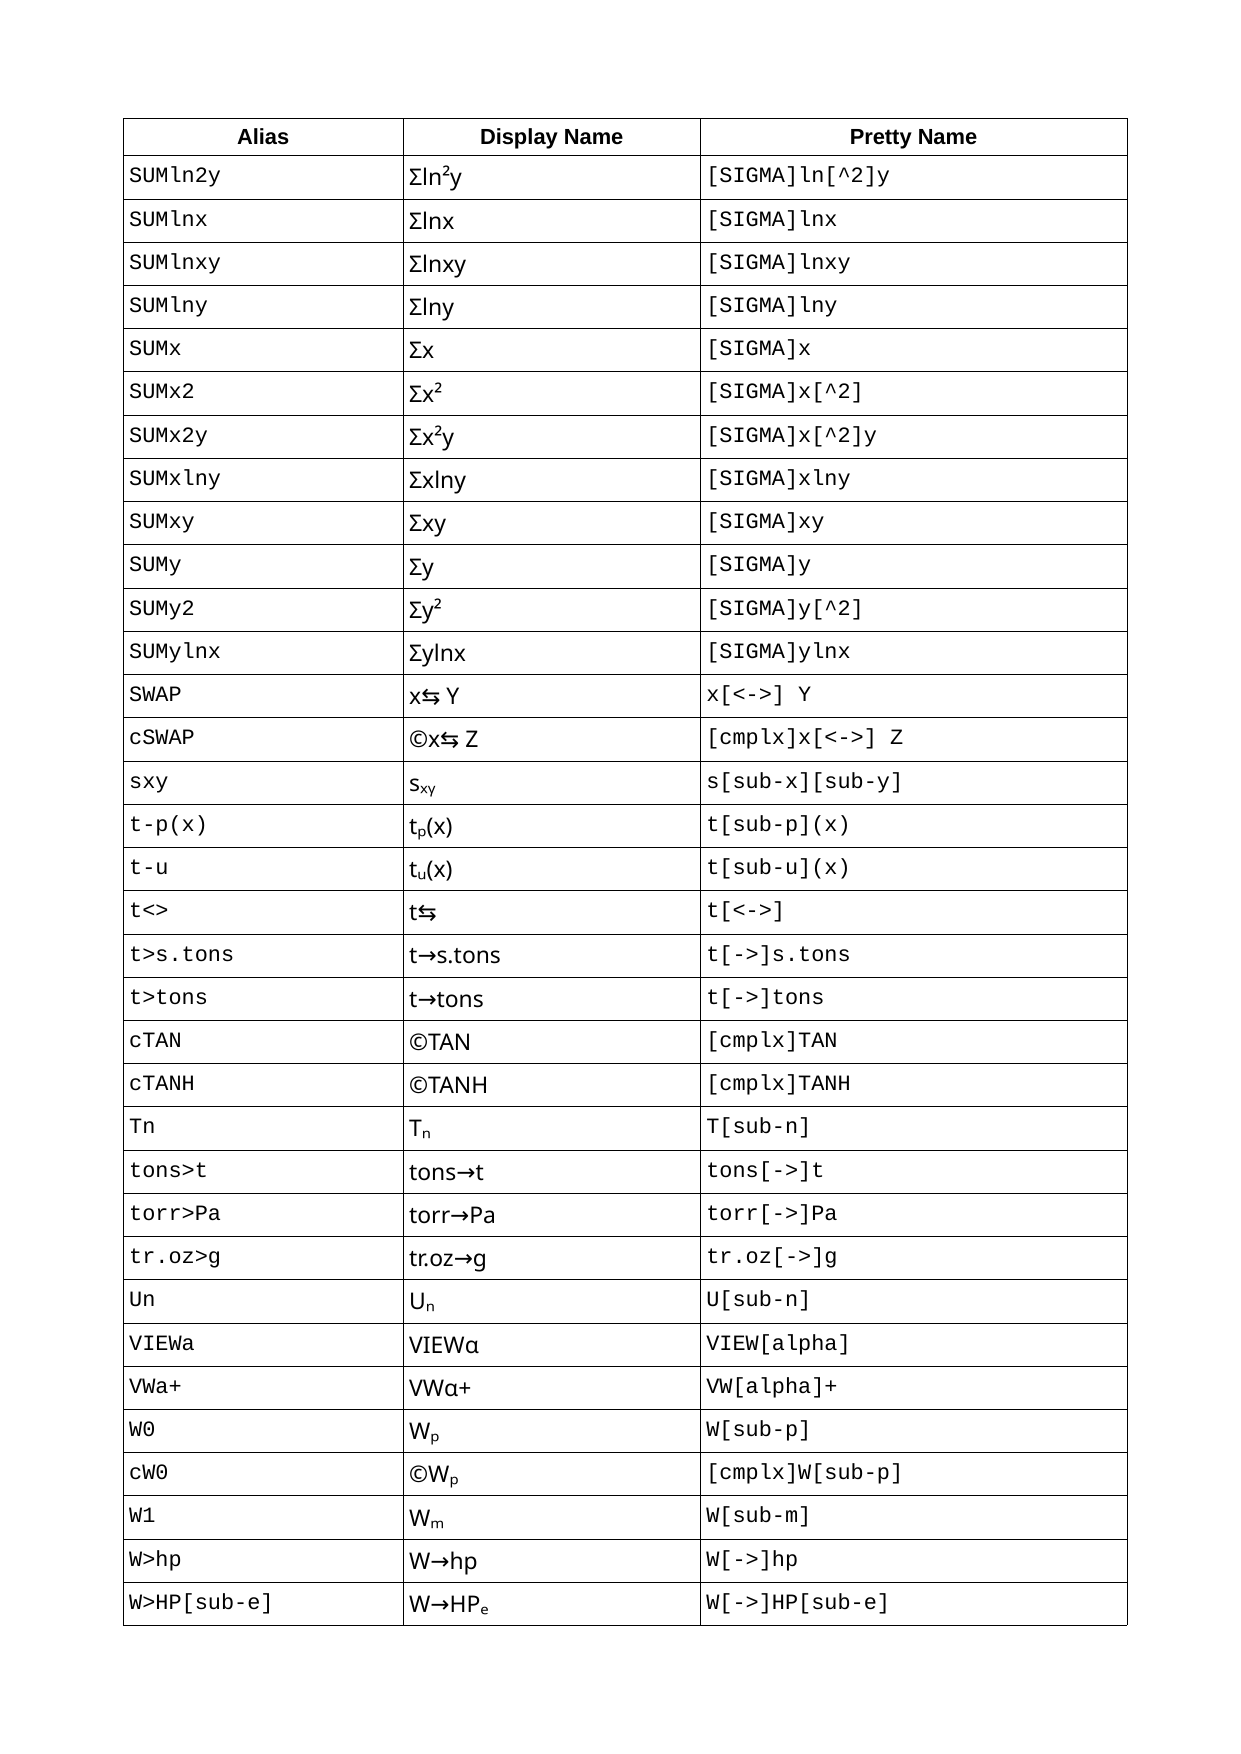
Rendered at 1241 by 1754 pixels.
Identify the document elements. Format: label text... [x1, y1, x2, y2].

table_cell SUMlnx [124, 200, 403, 242]
table_cell U[sub-n] [701, 1280, 1127, 1322]
table_cell ©TAN [404, 1021, 700, 1063]
table_cell [SIGMA]x[^2]y [701, 416, 1127, 458]
table_cell t[sub-p](x) [701, 805, 1127, 847]
table_cell cSWAP [124, 718, 403, 761]
table_cell Σxy [404, 502, 700, 544]
table_cell tᵤ(x) [404, 848, 700, 890]
table_cell W[->]HP[sub-e] [701, 1583, 1127, 1625]
table_cell Σylnx [404, 632, 700, 674]
table_cell t→tons [404, 978, 700, 1020]
table_cell Wₘ [404, 1496, 700, 1539]
table_cell SUMylnx [124, 632, 403, 674]
table_cell Uₙ [404, 1280, 700, 1322]
table_cell SWAP [124, 675, 403, 717]
table_cell [SIGMA]lny [701, 286, 1127, 328]
table_cell Tn [124, 1107, 403, 1149]
table_cell W[sub-m] [701, 1496, 1127, 1539]
table_cell SUMlnxy [124, 243, 403, 285]
table_cell tₚ(x) [404, 805, 700, 847]
table_cell Σln²y [404, 156, 700, 198]
table_cell W[sub-p] [701, 1410, 1127, 1452]
table_cell [SIGMA]lnxy [701, 243, 1127, 285]
table_cell t-p(x) [124, 805, 403, 847]
table_cell sₓᵧ [404, 762, 700, 804]
table_cell [SIGMA]ylnx [701, 632, 1127, 674]
table_cell Tₙ [404, 1107, 700, 1149]
table_cell t[->]tons [701, 978, 1127, 1020]
table_cell [SIGMA]lnx [701, 200, 1127, 242]
table_cell cTANH [124, 1064, 403, 1106]
table_cell t⇆ [404, 891, 700, 933]
table_cell Σx² [404, 372, 700, 415]
table_cell Σxlny [404, 459, 700, 501]
table_cell SUMlny [124, 286, 403, 328]
table_cell torr[->]Pa [701, 1194, 1127, 1236]
table_cell x⇆ Y [404, 675, 700, 717]
table_cell t[<->] [701, 891, 1127, 933]
table_cell VWα+ [404, 1367, 700, 1409]
table_header Alias [124, 119, 403, 155]
table_cell Wₚ [404, 1410, 700, 1452]
table_cell W>HP[sub-e] [124, 1583, 403, 1625]
table_cell VIEW[alpha] [701, 1324, 1127, 1366]
table_cell ©Wₚ [404, 1453, 700, 1495]
table_header Display Name [404, 119, 700, 155]
table_cell Σlnx [404, 200, 700, 242]
table_cell [cmplx]W[sub-p] [701, 1453, 1127, 1495]
table_cell x[<->] Y [701, 675, 1127, 717]
table_header Pretty Name [701, 119, 1127, 155]
table_cell [SIGMA]y [701, 545, 1127, 588]
table_cell [SIGMA]x [701, 329, 1127, 371]
table_cell [SIGMA]xy [701, 502, 1127, 544]
table_cell ©TANH [404, 1064, 700, 1106]
table_cell s[sub-x][sub-y] [701, 762, 1127, 804]
table_cell tr.oz[->]g [701, 1237, 1127, 1279]
table_cell T[sub-n] [701, 1107, 1127, 1149]
table_cell VWa+ [124, 1367, 403, 1409]
table_cell torr→Pa [404, 1194, 700, 1236]
table_cell Σx [404, 329, 700, 371]
table_cell SUMx [124, 329, 403, 371]
table_cell Σlnxy [404, 243, 700, 285]
table_cell Σy [404, 545, 700, 588]
table_cell SUMx2y [124, 416, 403, 458]
table_cell [cmplx]x[<->] Z [701, 718, 1127, 761]
table_cell t>tons [124, 978, 403, 1020]
table_cell SUMy [124, 545, 403, 588]
table_cell t→s.tons [404, 935, 700, 977]
table_cell tons[->]t [701, 1151, 1127, 1193]
table_cell W>hp [124, 1540, 403, 1582]
table_cell W[->]hp [701, 1540, 1127, 1582]
table_cell [cmplx]TAN [701, 1021, 1127, 1063]
table_cell [SIGMA]xlny [701, 459, 1127, 501]
table_cell SUMln2y [124, 156, 403, 198]
table_cell VIEWa [124, 1324, 403, 1366]
table_cell tons>t [124, 1151, 403, 1193]
table_cell t<> [124, 891, 403, 933]
table_cell SUMxlny [124, 459, 403, 501]
table_cell Σy² [404, 589, 700, 631]
table_cell Un [124, 1280, 403, 1322]
table_cell torr>Pa [124, 1194, 403, 1236]
table_cell [SIGMA]y[^2] [701, 589, 1127, 631]
table_cell sxy [124, 762, 403, 804]
table_cell tr.oz→g [404, 1237, 700, 1279]
table_cell Σx²y [404, 416, 700, 458]
table_cell cW0 [124, 1453, 403, 1495]
table_cell cTAN [124, 1021, 403, 1063]
table_cell W→hp [404, 1540, 700, 1582]
table_cell ©x⇆ Z [404, 718, 700, 761]
table_cell W1 [124, 1496, 403, 1539]
table_cell W→HPₑ [404, 1583, 700, 1625]
table_cell VW[alpha]+ [701, 1367, 1127, 1409]
table_cell SUMx2 [124, 372, 403, 415]
table_cell [SIGMA]x[^2] [701, 372, 1127, 415]
table_cell SUMxy [124, 502, 403, 544]
table_cell tr.oz>g [124, 1237, 403, 1279]
table_cell t[->]s.tons [701, 935, 1127, 977]
table_cell tons→t [404, 1151, 700, 1193]
table_cell t-u [124, 848, 403, 890]
table_cell W0 [124, 1410, 403, 1452]
table_cell t[sub-u](x) [701, 848, 1127, 890]
table_cell [cmplx]TANH [701, 1064, 1127, 1106]
table_cell SUMy2 [124, 589, 403, 631]
table_cell t>s.tons [124, 935, 403, 977]
table_cell VIEWα [404, 1324, 700, 1366]
table_cell [SIGMA]ln[^2]y [701, 156, 1127, 198]
table_cell Σlny [404, 286, 700, 328]
